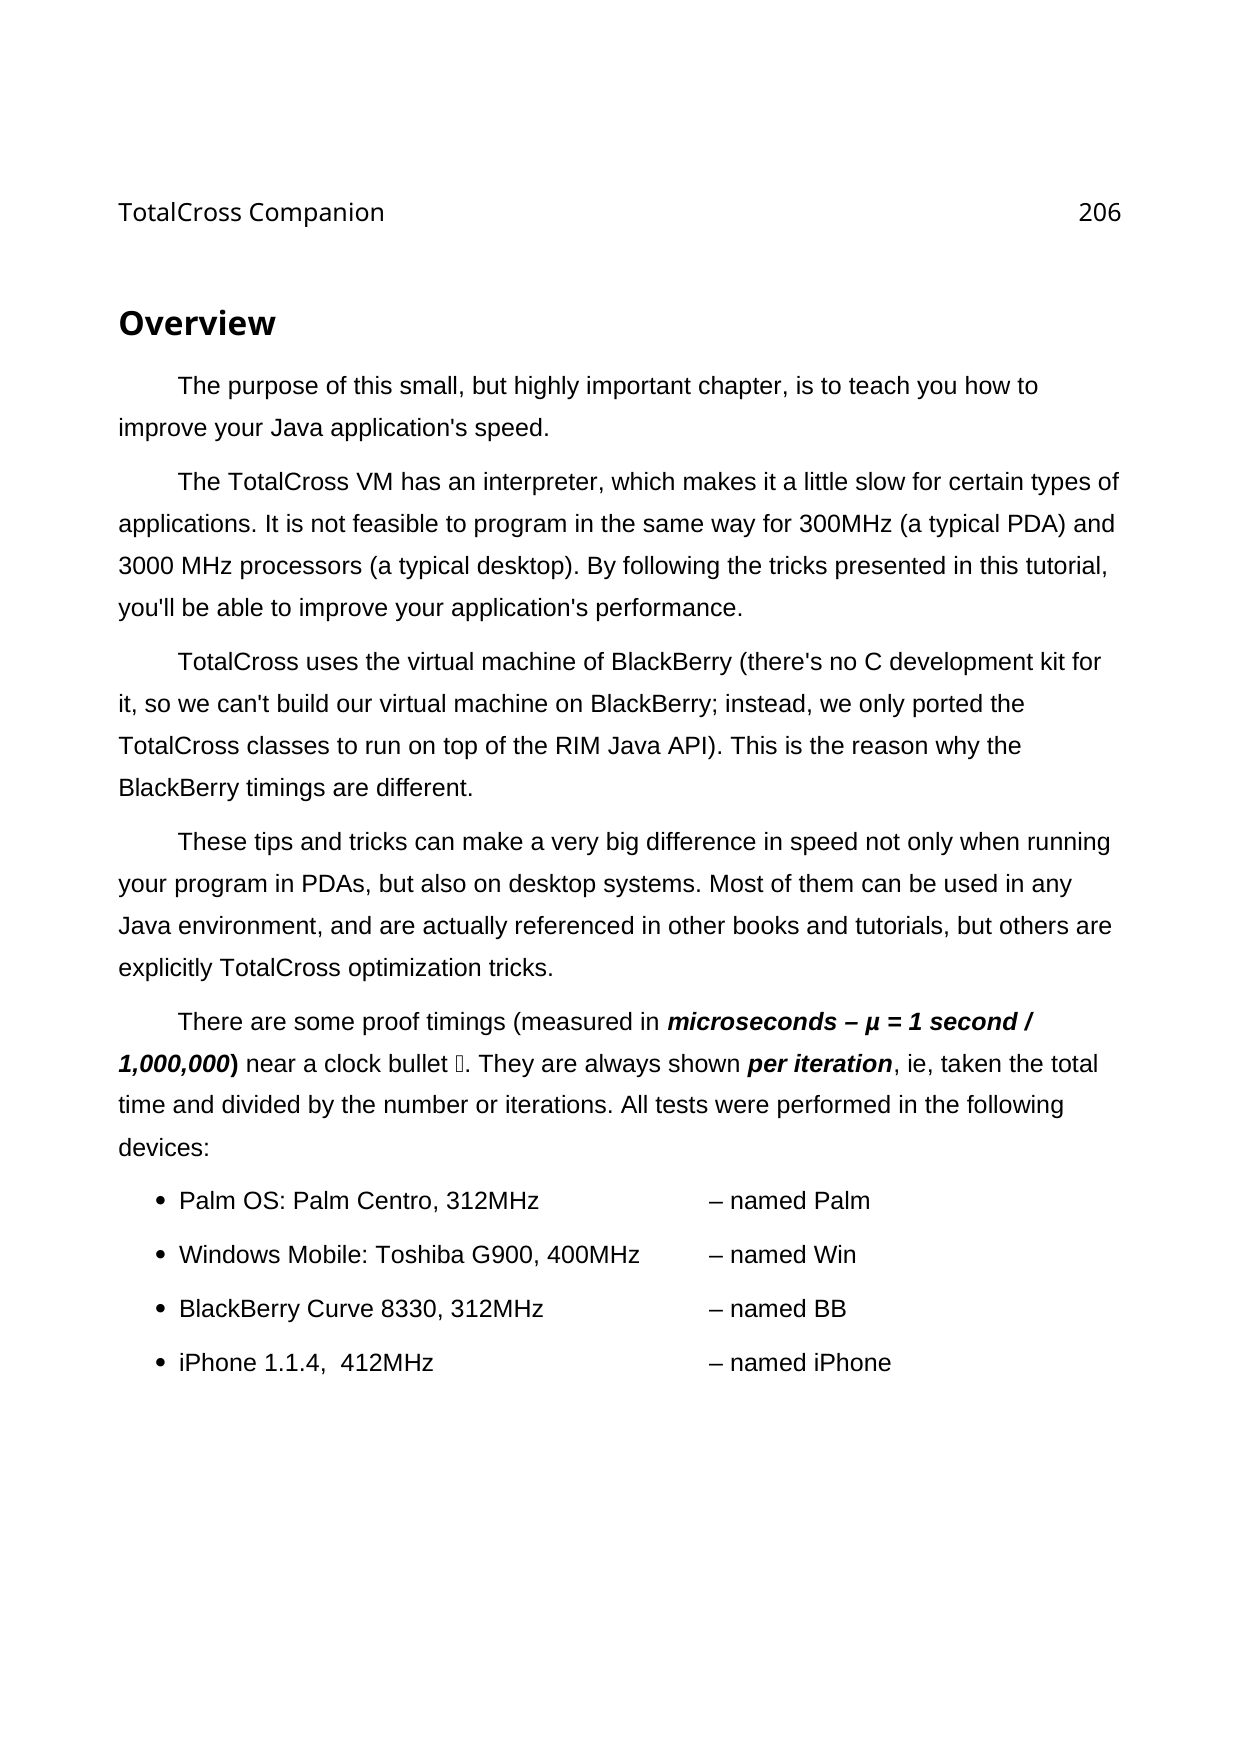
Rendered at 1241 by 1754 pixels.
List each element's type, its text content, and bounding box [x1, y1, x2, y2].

list iPhone 1.1.4, 412MHz – named iPhone [156, 1349, 1122, 1377]
text These tips and tricks can make a very big difference in speed not only when running your program in PDAs, but also on desktop systems. Most of them can be used in any Java environment, and are actually referenced in other books and tutorials, but others are explicitly TotalCross optimization tricks. [118, 828, 1122, 982]
list Windows Mobile: Toshiba G900, 400MHz – named Win [156, 1241, 1122, 1269]
list Palm OS: Palm Centro, 312MHz – named Palm [156, 1187, 1122, 1215]
text There are some proof timings (measured in microseconds – µ = 1 second / 1,000,000) near a clock bullet . They are always shown per iteration, ie, taken the total time and divided by the number or iterations. All tests were performed in the following devices: [118, 1007, 1122, 1161]
text TotalCross uses the virtual machine of BlackBerry (there's no C development kit for it, so we can't build our virtual machine on BlackBerry; instead, we only ported the TotalCross classes to run on top of the RIM Java API). This is the reason why the BlackBerry timings are different. [118, 648, 1122, 802]
text The TotalCross VM has an interpreter, which makes it a little slow for certain types of applications. It is not feasible to program in the same way for 300MHz (a typical PDA) and 3000 MHz processors (a typical desktop). By following the tricks presented in this tutorial, you'll be able to improve your application's performance. [118, 468, 1122, 622]
subtitle Overview [118, 300, 1122, 346]
text The purpose of this small, but highly important chapter, is to teach you how to improve your Java application's speed. [118, 372, 1122, 442]
list BlackBerry Curve 8330, 312MHz – named BB [156, 1295, 1122, 1323]
